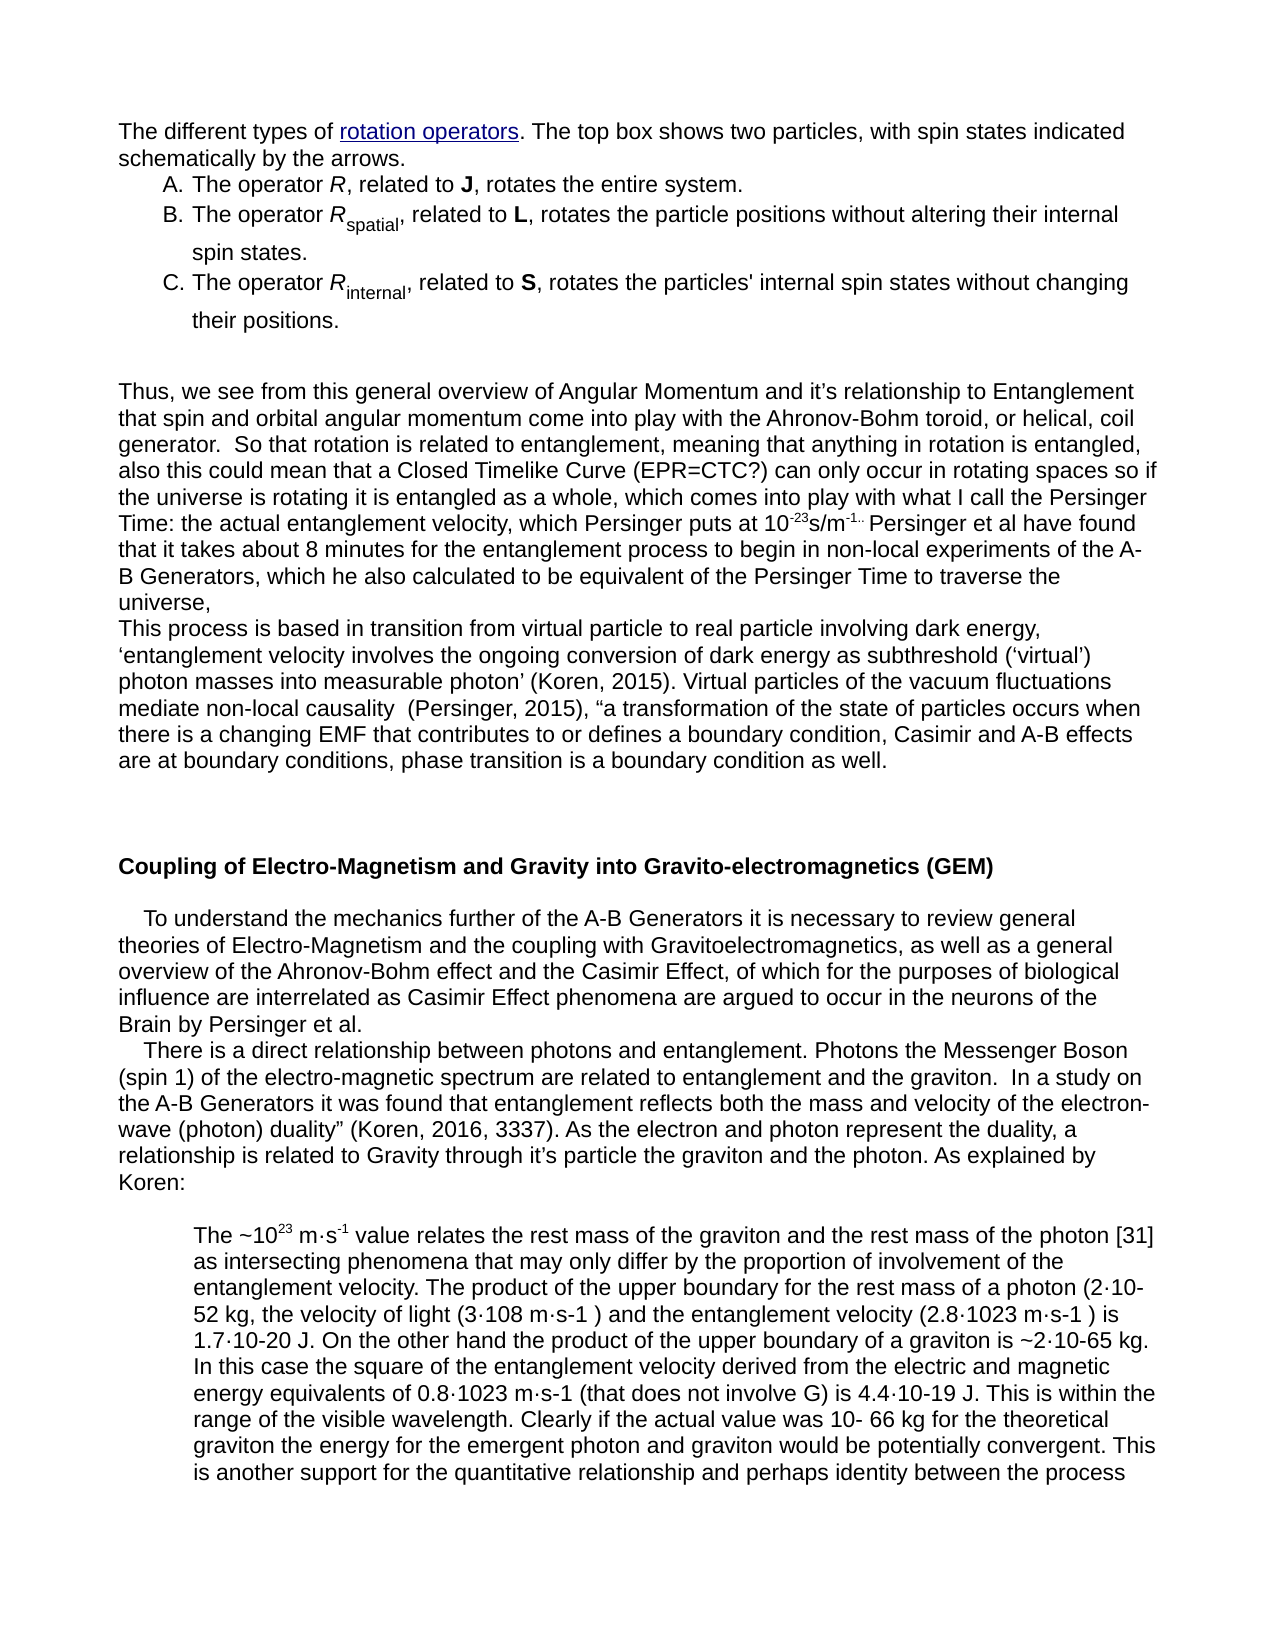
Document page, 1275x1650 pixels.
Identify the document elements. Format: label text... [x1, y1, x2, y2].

text The different types of rotation operators. The top box shows two particles, with spin states indicated schematically by the arrows. [118, 118, 1157, 171]
text To understand the mechanics further of the A-B Generators it is necessary to review general theories of Electro-Magnetism and the coupling with Gravitoelectromagnetics, as well as a general overview of the Ahronov-Bohm effect and the Casimir Effect, of which for the purposes of biological influence are interrelated as Casimir Effect phenomena are argued to occur in the neurons of the Brain by Persinger et al. [118, 905, 1157, 1037]
text Coupling of Electro-Magnetism and Gravity into Gravito-electromagnetics (GEM) [118, 853, 1157, 879]
list The operator Rinternal, related to S, rotates the particles' internal spin states without changing their positions. [162, 269, 1157, 333]
list The operator R, related to J, rotates the entire system. [162, 171, 1157, 197]
text The ~1023 m·s-1 value relates the rest mass of the graviton and the rest mass of the photon [31] as intersecting phenomena that may only differ by the proportion of involvement of the entanglement velocity. The product of the upper boundary for the rest mass of a photon (2·10-52 kg, the velocity of light (3·108 m·s-1 ) and the entanglement velocity (2.8·1023 m·s-1 ) is 1.7·10-20 J. On the other hand the product of the upper boundary of a graviton is ~2·10-65 kg. In this case the square of the entanglement velocity derived from the electric and magnetic energy equivalents of 0.8·1023 m·s-1 (that does not involve G) is 4.4·10-19 J. This is within the range of the visible wavelength. Clearly if the actual value was 10- 66 kg for the theoretical graviton the energy for the emergent photon and graviton would be potentially convergent. This is another support for the quantitative relationship and perhaps identity between the process [193, 1222, 1157, 1485]
text Thus, we see from this general overview of Angular Momentum and it’s relationship to Entanglement that spin and orbital angular momentum come into play with the Ahronov-Bohm toroid, or helical, coil generator. So that rotation is related to entanglement, meaning that anything in rotation is entangled, also this could mean that a Closed Timelike Curve (EPR=CTC?) can only occur in rotating spaces so if the universe is rotating it is entangled as a whole, which comes into play with what I call the Persinger Time: the actual entanglement velocity, which Persinger puts at 10-23s/m-1.. Persinger et al have found that it takes about 8 minutes for the entanglement process to begin in non-local experiments of the A-B Generators, which he also calculated to be equivalent of the Persinger Time to traverse the universe, [118, 378, 1157, 615]
text There is a direct relationship between photons and entanglement. Photons the Messenger Boson (spin 1) of the electro-magnetic spectrum are related to entanglement and the graviton. In a study on the A-B Generators it was found that entanglement reflects both the mass and velocity of the electron-wave (photon) duality” (Koren, 2016, 3337). As the electron and photon represent the duality, a relationship is related to Gravity through it’s particle the graviton and the photon. As explained by Koren: [118, 1037, 1157, 1195]
list The operator Rspatial, related to L, rotates the particle positions without altering their internal spin states. [162, 201, 1157, 265]
text This process is based in transition from virtual particle to real particle involving dark energy, ‘entanglement velocity involves the ongoing conversion of dark energy as subthreshold (‘virtual’) photon masses into measurable photon’ (Koren, 2015). Virtual particles of the vacuum fluctuations mediate non-local causality (Persinger, 2015), “a transformation of the state of particles occurs when there is a changing EMF that contributes to or defines a boundary condition, Casimir and A-B effects are at boundary conditions, phase transition is a boundary condition as well. [118, 615, 1157, 773]
